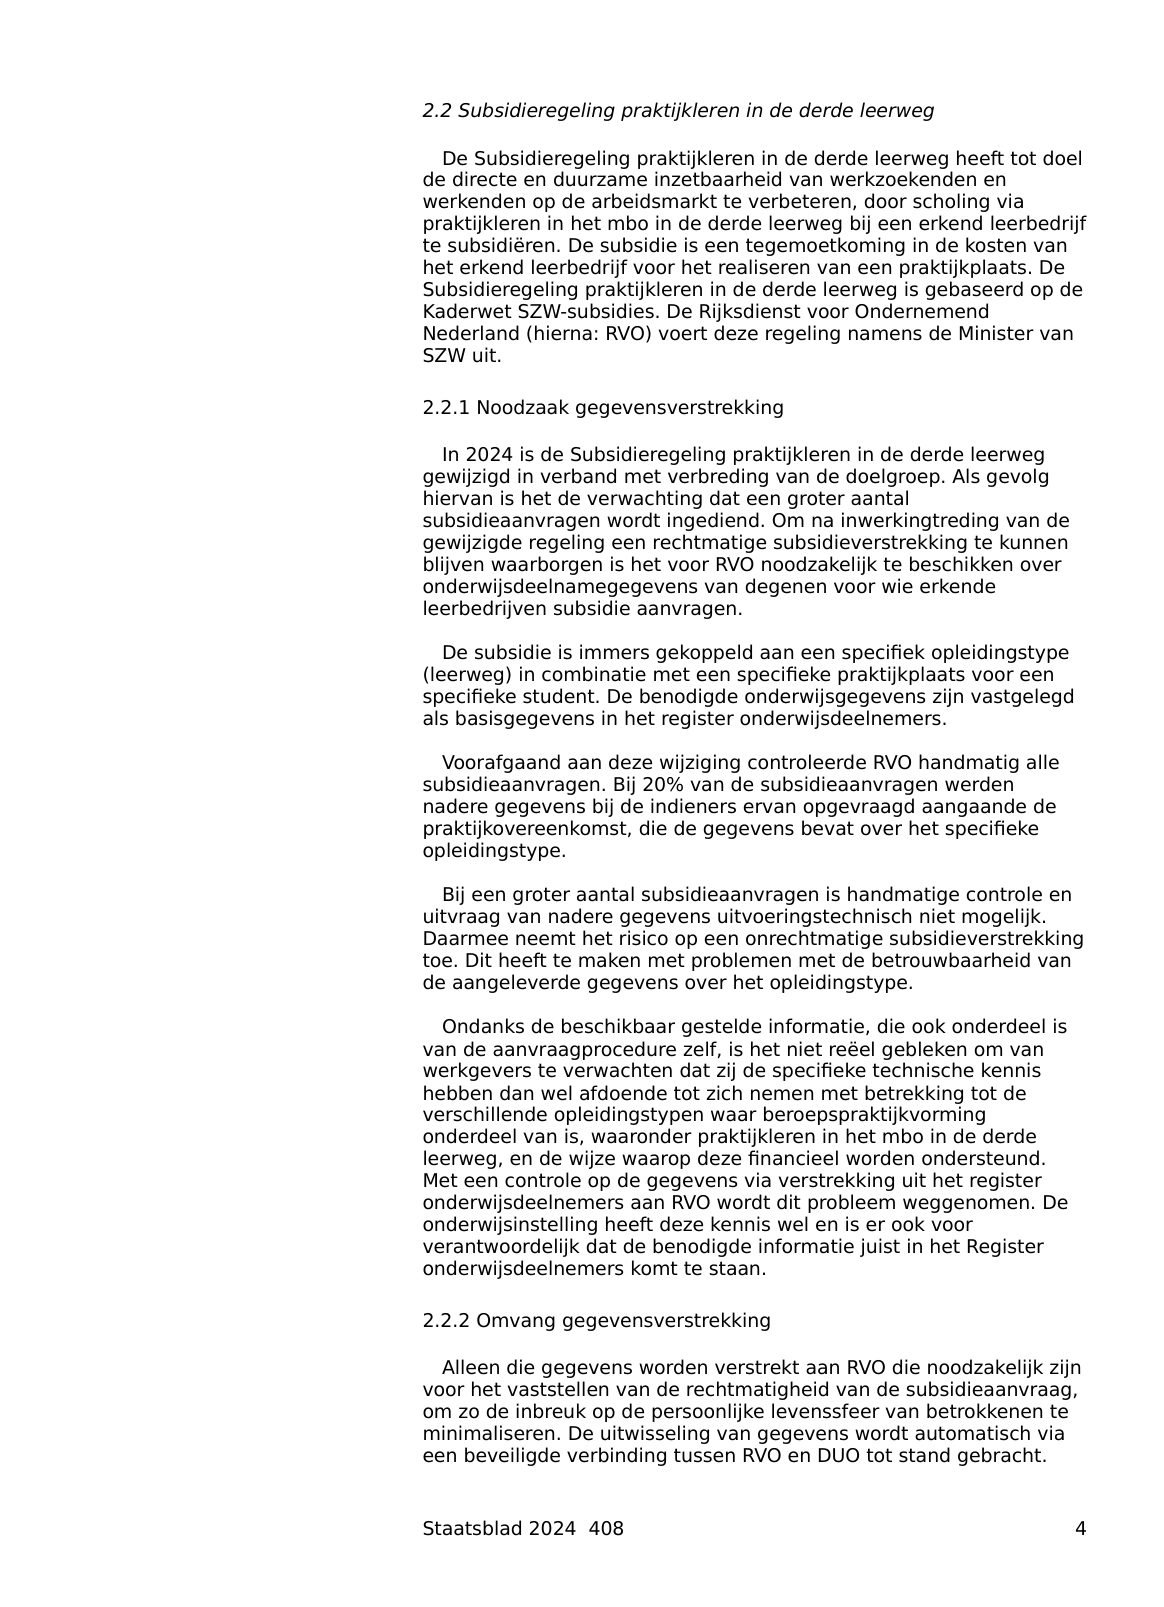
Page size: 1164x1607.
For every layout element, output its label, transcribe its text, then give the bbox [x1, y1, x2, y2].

text Bij een groter aantal subsidieaanvragen is handmatige controle en uitvraag van nadere gegevens uitvoeringstechnisch niet mogelijk. Daarmee neemt het risico op een onrechtmatige subsidieverstrekking toe. Dit heeft te maken met problemen met de betrouwbaarheid van de aangeleverde gegevens over het opleidingstype. [422, 884, 1087, 994]
subtitle 2.2 Subsidieregeling praktijkleren in de derde leerweg [422, 100, 1087, 122]
text Ondanks de beschikbaar gestelde informatie, die ook onderdeel is van de aanvraagprocedure zelf, is het niet reëel gebleken om van werkgevers te verwachten dat zij de specifieke technische kennis hebben dan wel afdoende tot zich nemen met betrekking tot de verschillende opleidingstypen waar beroepspraktijkvorming onderdeel van is, waaronder praktijkleren in het mbo in de derde leerweg, en de wijze waarop deze financieel worden ondersteund. Met een controle op de gegevens via verstrekking uit het register onderwijsdeelnemers aan RVO wordt dit probleem weggenomen. De onderwijsinstelling heeft deze kennis wel en is er ook voor verantwoordelijk dat de benodigde informatie juist in het Register onderwijsdeelnemers komt te staan. [422, 1016, 1087, 1280]
text De Subsidieregeling praktijkleren in de derde leerweg heeft tot doel de directe en duurzame inzetbaarheid van werkzoekenden en werkenden op de arbeidsmarkt te verbeteren, door scholing via praktijkleren in het mbo in de derde leerweg bij een erkend leerbedrijf te subsidiëren. De subsidie is een tegemoetkoming in de kosten van het erkend leerbedrijf voor het realiseren van een praktijkplaats. De Subsidieregeling praktijkleren in de derde leerweg is gebaseerd op de Kaderwet SZW-subsidies. De Rijksdienst voor Ondernemend Nederland (hierna: RVO) voert deze regeling namens de Minister van SZW uit. [422, 147, 1087, 367]
text Voorafgaand aan deze wijziging controleerde RVO handmatig alle subsidieaanvragen. Bij 20% van de subsidieaanvragen werden nadere gegevens bij de indieners ervan opgevraagd aangaande de praktijkovereenkomst, die de gegevens bevat over het specifieke opleidingstype. [422, 752, 1087, 862]
text Alleen die gegevens worden verstrekt aan RVO die noodzakelijk zijn voor het vaststellen van de rechtmatigheid van de subsidieaanvraag, om zo de inbreuk op de persoonlijke levenssfeer van betrokkenen te minimaliseren. De uitwisseling van gegevens wordt automatisch via een beveiligde verbinding tussen RVO en DUO tot stand gebracht. [422, 1357, 1087, 1467]
subtitle 2.2.2 Omvang gegevensverstrekking [422, 1310, 1087, 1332]
subtitle 2.2.1 Noodzaak gegevensverstrekking [422, 397, 1087, 419]
text De subsidie is immers gekoppeld aan een specifiek opleidingstype (leerweg) in combinatie met een specifieke praktijkplaats voor een specifieke student. De benodigde onderwijsgegevens zijn vastgelegd als basisgegevens in het register onderwijsdeelnemers. [422, 642, 1087, 730]
text In 2024 is de Subsidieregeling praktijkleren in de derde leerweg gewijzigd in verband met verbreding van de doelgroep. Als gevolg hiervan is het de verwachting dat een groter aantal subsidieaanvragen wordt ingediend. Om na inwerkingtreding van de gewijzigde regeling een rechtmatige subsidieverstrekking te kunnen blijven waarborgen is het voor RVO noodzakelijk te beschikken over onderwijsdeelnamegegevens van degenen voor wie erkende leerbedrijven subsidie aanvragen. [422, 444, 1087, 620]
